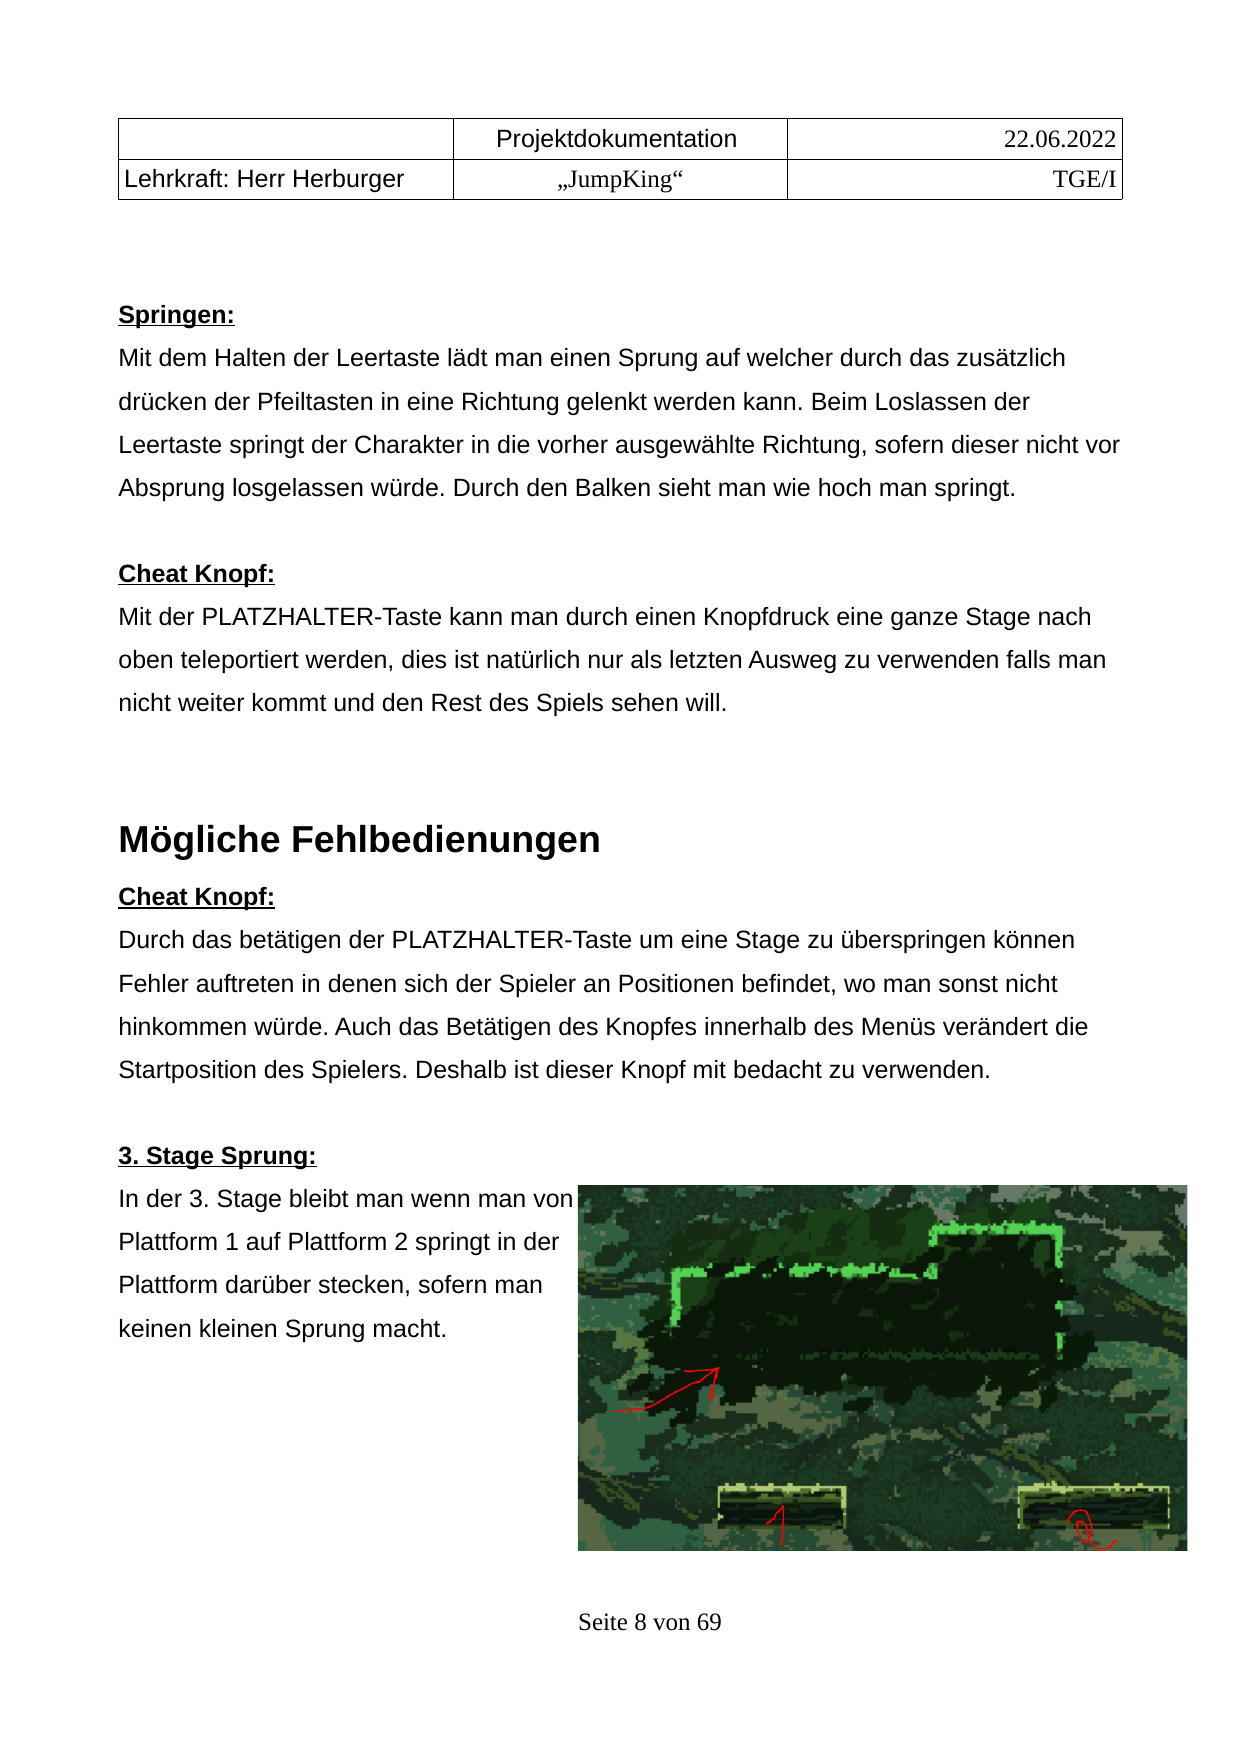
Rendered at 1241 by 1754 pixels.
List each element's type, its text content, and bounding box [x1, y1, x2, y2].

text In der 3. Stage bleibt man wenn man von Plattform 1 auf Plattform 2 springt in der Plattform darüber stecken, sofern man keinen kleinen Sprung macht. [118, 1184, 1122, 1342]
text Durch das betätigen der PLATZHALTER-Taste um eine Stage zu überspringen können Fehler auftreten in denen sich der Spieler an Positionen befindet, wo man sonst nicht hinkommen würde. Auch das Betätigen des Knopfes innerhalb des Menüs verändert die Startposition des Spielers. Deshalb ist dieser Knopf mit bedacht zu verwenden. [118, 926, 1122, 1084]
text Mit der PLATZHALTER-Taste kann man durch einen Knopfdruck eine ganze Stage nach oben teleportiert werden, dies ist natürlich nur als letzten Ausweg zu verwenden falls man nicht weiter kommt und den Rest des Spiels sehen will. [118, 602, 1122, 717]
picture [577, 1185, 1188, 1551]
text Cheat Knopf: [118, 882, 1122, 911]
text Cheat Knopf: [118, 559, 1122, 588]
text Springen: [118, 300, 1122, 329]
text Mögliche Fehlbedienungen [118, 818, 1122, 861]
text 3. Stage Sprung: [118, 1141, 1122, 1170]
text Mit dem Halten der Leertaste lädt man einen Sprung auf welcher durch das zusätzlich drücken der Pfeiltasten in eine Richtung gelenkt werden kann. Beim Loslassen der Leertaste springt der Charakter in die vorher ausgewählte Richtung, sofern dieser nicht vor Absprung losgelassen würde. Durch den Balken sieht man wie hoch man springt. [118, 343, 1122, 501]
